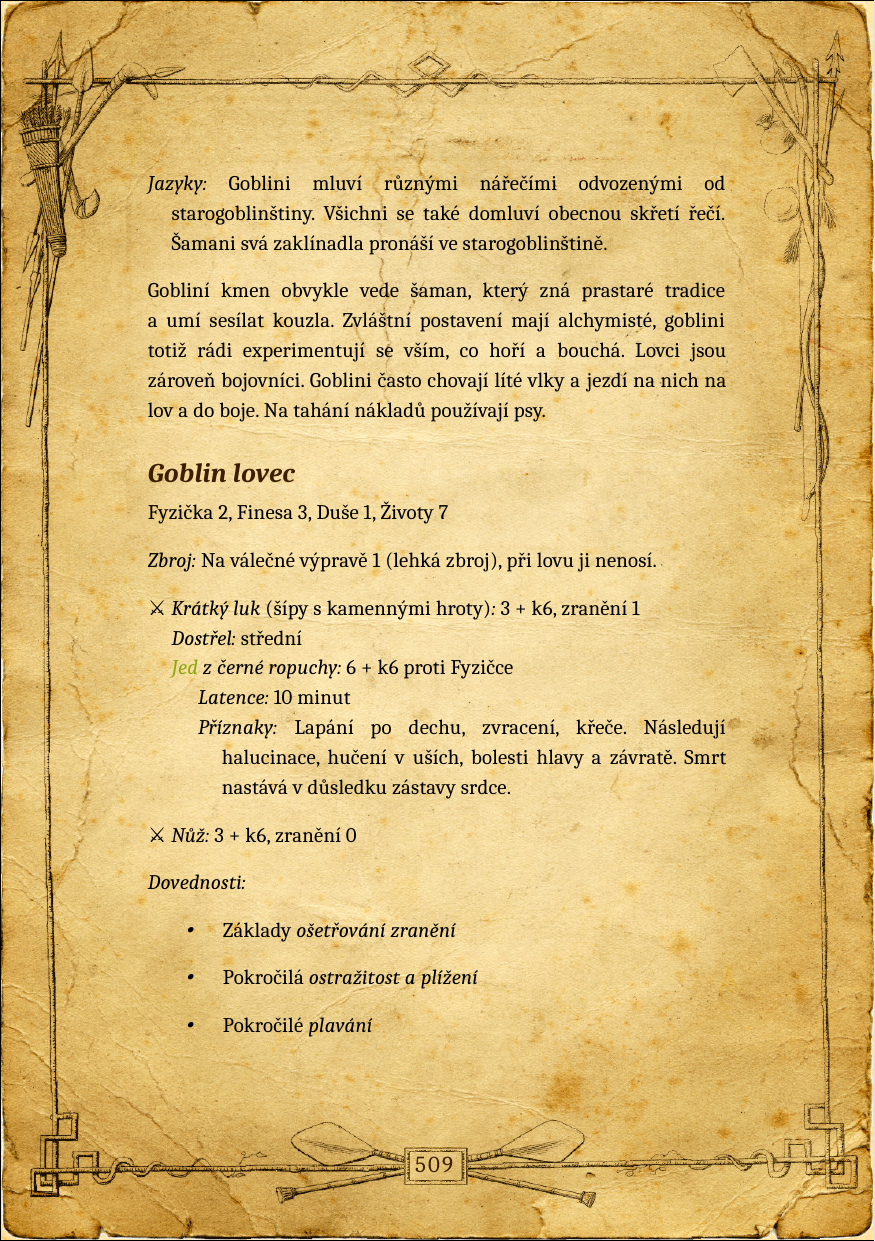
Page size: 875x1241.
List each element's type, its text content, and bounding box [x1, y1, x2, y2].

list Základy ošetřování zranění [185, 918, 726, 942]
text Dovednosti: [148, 871, 726, 895]
text Jazyky: Goblini mluví různými nářečími odvozenými od starogoblinštiny. Všichni se také domluví obecnou skřetí řečí. Šamani svá zaklínadla pronáší ve starogoblinštině. [148, 172, 726, 256]
text Příznaky: Lapání po dechu, zvracení, křeče. Následují halucinace, hučení v⁠ uších, bolesti hlavy a⁠ závratě. Smrt nastává v⁠ důsledku zástavy srdce. [198, 716, 726, 799]
text ⚔ Krátký luk (šípy s⁠ kamennými hroty): 3 + k6, zranění 1 [148, 596, 726, 620]
text Zbroj: Na válečné výpravě 1 (lehká zbroj), při lovu ji nenosí. [148, 549, 726, 573]
list Pokročilé plavání [185, 1014, 726, 1038]
text ⚔ Nůž: 3 + k6, zranění 0 [148, 823, 726, 847]
text Latence: 10 minut [198, 686, 726, 710]
picture [1, 1, 874, 1240]
text Jed z⁠ černé ropuchy: 6 + k6 proti Fyzičce [171, 656, 726, 680]
subtitle Goblin lovec [148, 458, 726, 489]
list Pokročilá ostražitost a⁠ plížení [185, 966, 726, 990]
text Dostřel: střední [171, 626, 726, 650]
text Gobliní kmen obvykle vede šaman, který zná prastaré tradice a⁠ umí sesílat kouzla. Zvláštní postavení mají alchymisté, goblini totiž rádi experimentují se vším, co hoří a⁠ bouchá. Lovci jsou zároveň bojovníci. Goblini často chovají líté vlky a⁠ jezdí na nich na lov a⁠ do boje. Na tahání nákladů používají psy. [148, 279, 726, 423]
text Fyzička 2, Finesa 3, Duše 1, Životy 7 [148, 501, 726, 525]
